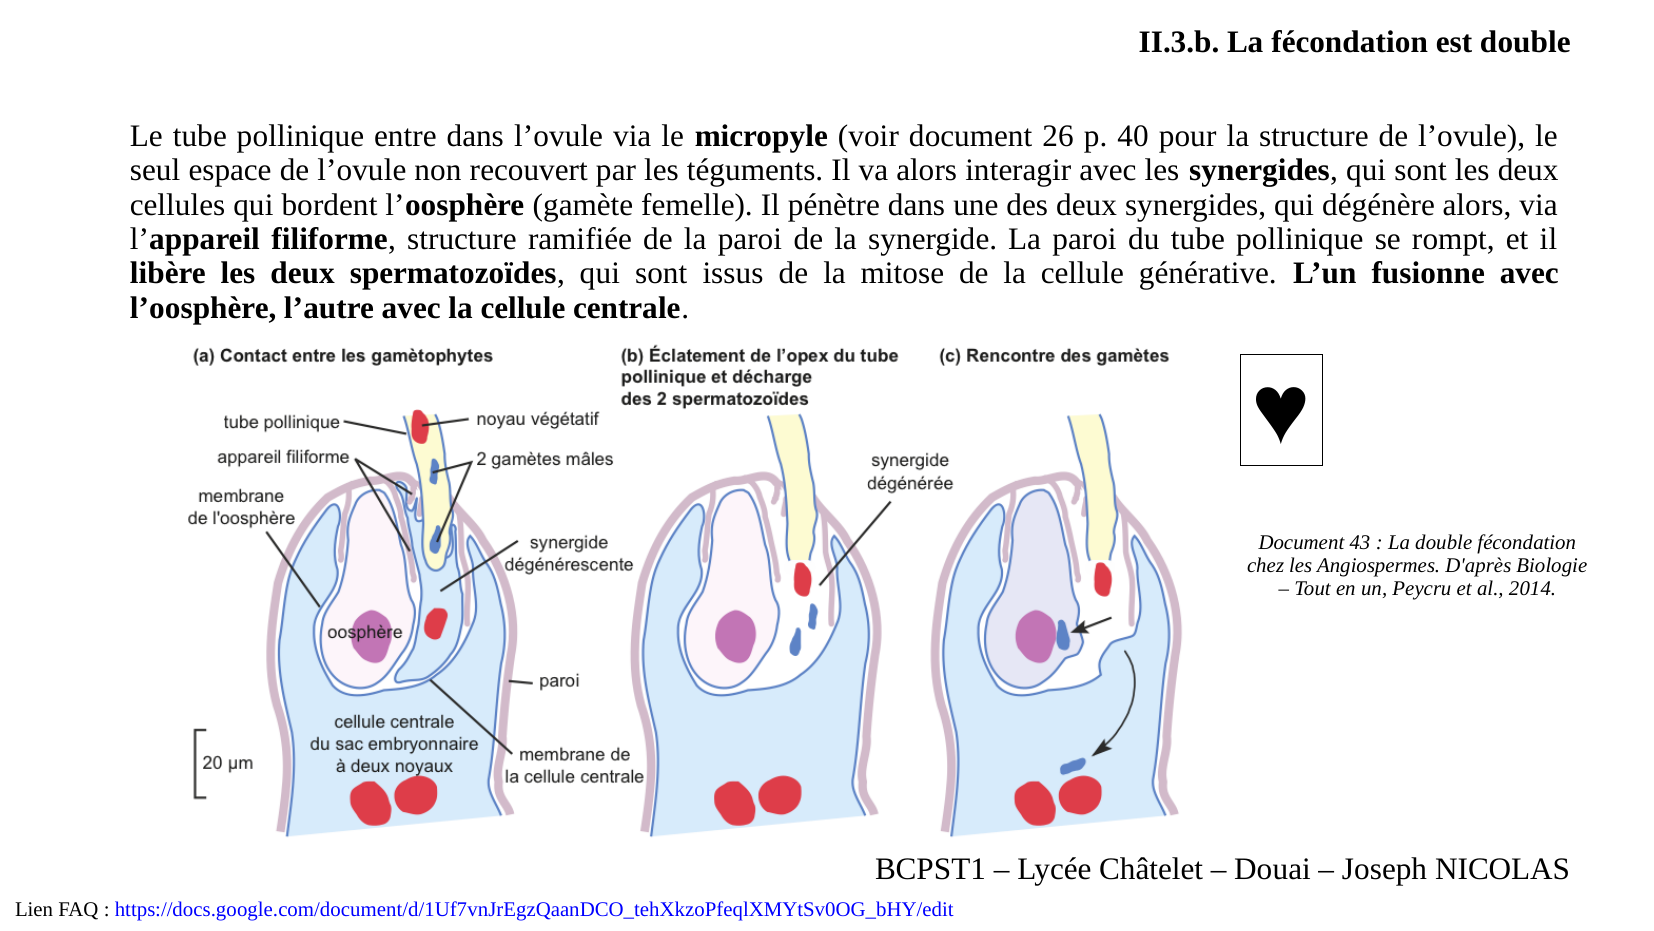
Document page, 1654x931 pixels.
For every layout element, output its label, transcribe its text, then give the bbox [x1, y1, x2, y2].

text_box Lien FAQ : https://docs.google.com/document/d/1Uf7vnJrEgzQaanDCO_tehXkzoPfeqlXMYtSv0OG_bHY/edit [0, 897, 993, 931]
picture [124, 330, 1217, 848]
text_box ♥ [1240, 354, 1323, 466]
text_box BCPST1 – Lycée Châtelet – Douai – Joseph NICOLAS [637, 832, 1571, 905]
text_box Document 43 : La double fécondation chez les Angiospermes. D'après Biologie – Tout en un, Peycru et al., 2014. [1240, 519, 1595, 612]
text_box II.3.b. La fécondation est double [165, 5, 1572, 78]
text_box Le tube pollinique entre dans l’ovule via le micropyle (voir document 26 p. 40 pour la structure de l’ovule), le seul espace de l’ovule non recouvert par les téguments. Il va alors interagir avec les synergides, qui sont les deux cellules qui bordent l’oosphère (gamète femelle). Il pénètre dans une des deux synergides, qui dégénère alors, via l’appareil filiforme, structure ramifiée de la paroi de la synergide. La paroi du tube pollinique se rompt, et il libère les deux spermatozoïdes, qui sont issus de la mitose de la cellule générative. L’un fusionne avec l’oosphère, l’autre avec la cellule centrale. [129, 118, 1560, 526]
